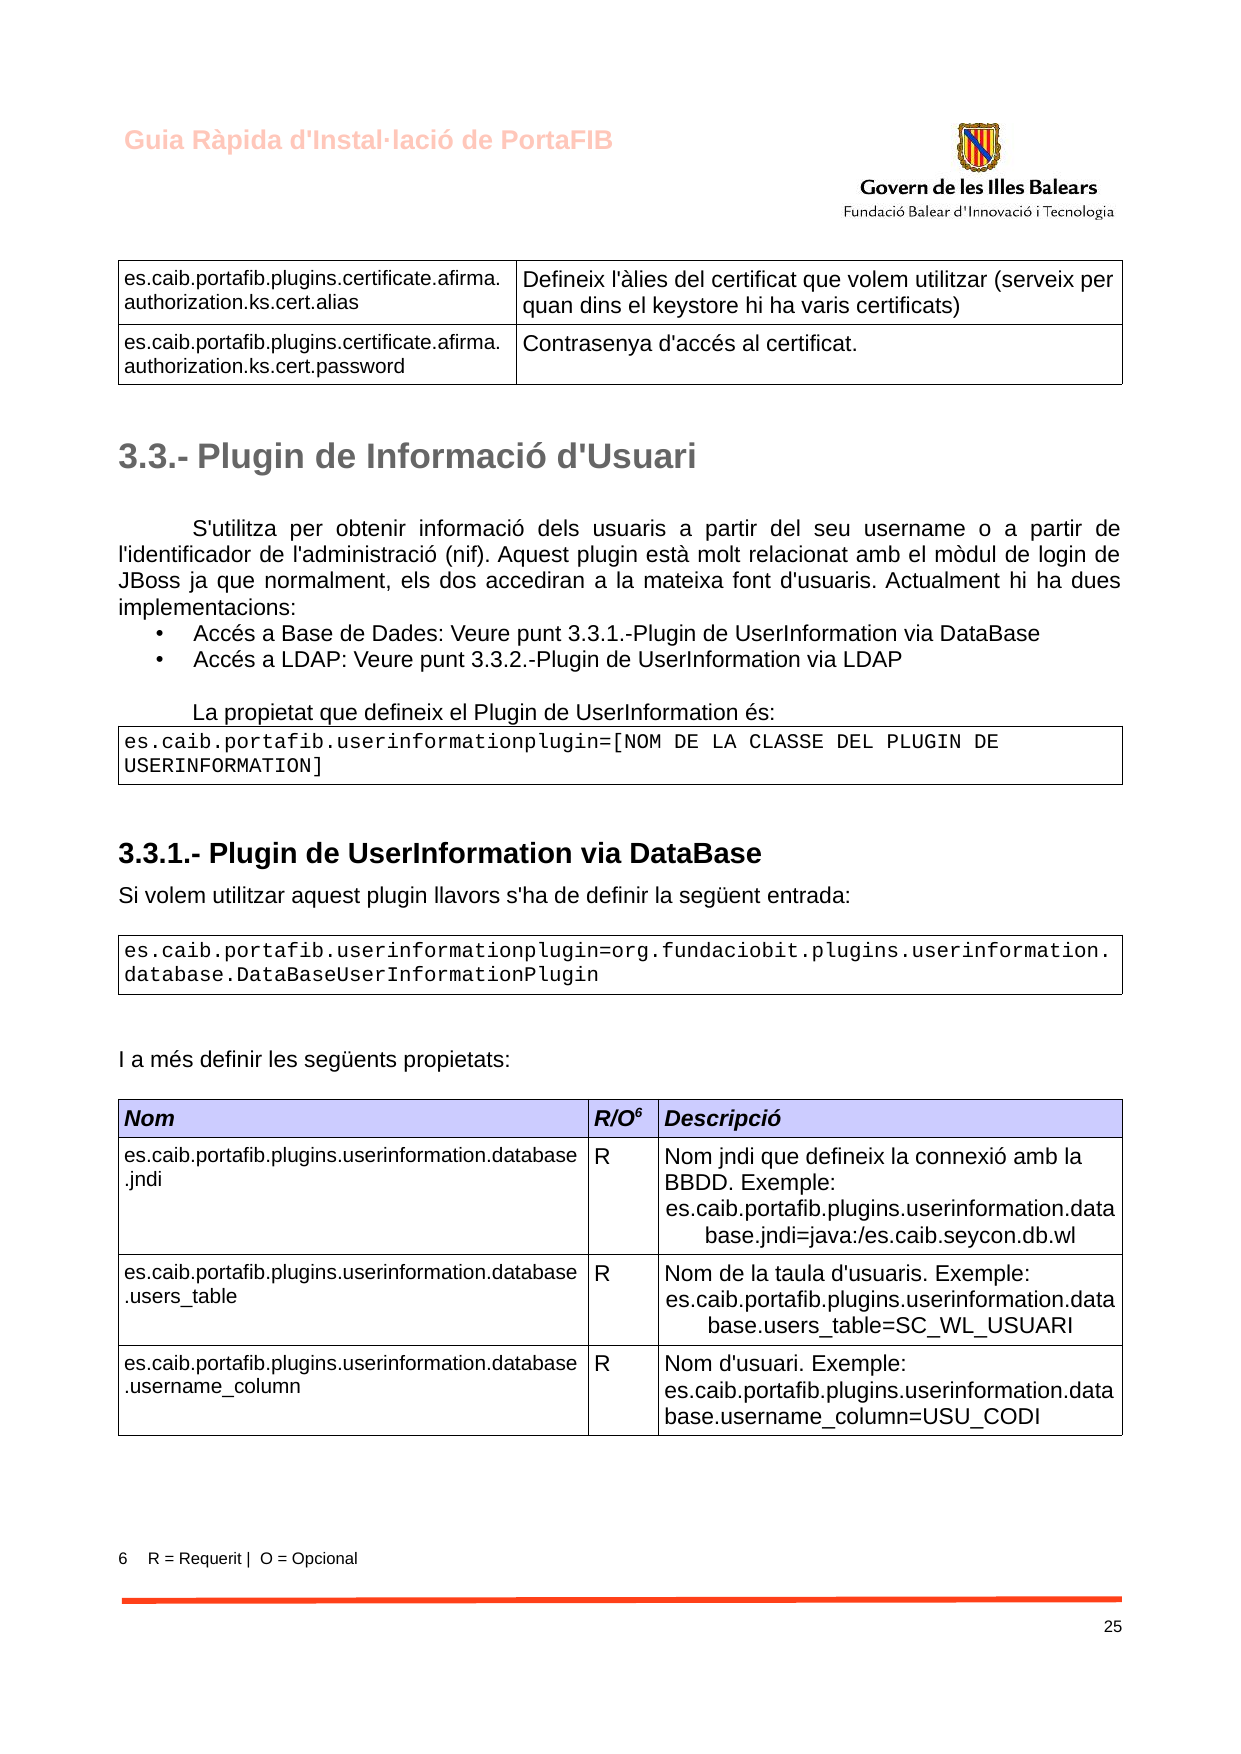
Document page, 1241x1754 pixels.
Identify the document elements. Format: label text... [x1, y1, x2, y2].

table_cell R [589, 1346, 658, 1435]
text La propietat que defineix el Plugin de UserInformation és: [118, 699, 1122, 726]
subtitle Plugin de UserInformation via DataBase [118, 836, 1122, 869]
table_cell Defineix l'àlies del certificat que volem utilitzar (serveix per quan dins el keystore hi ha varis certificats) [517, 261, 1122, 324]
table_header es.caib.portafib.userinformationplugin=[NOM DE LA CLASSE DEL PLUGIN DE USERINFORMATION] [119, 727, 1122, 784]
subtitle Plugin de Informació d'Usuari [118, 435, 1122, 476]
table_cell es.caib.portafib.plugins.userinformation.database.users_table [119, 1255, 588, 1344]
table_cell es.caib.portafib.plugins.certificate.afirma.authorization.ks.cert.password [119, 325, 516, 384]
table_cell Nom d'usuari. Exemple: es.caib.portafib.plugins.userinformation.database.username_column=USU_CODI [659, 1346, 1122, 1435]
table_header Nom [119, 1100, 588, 1137]
text I a més definir les següents propietats: [118, 1046, 1122, 1073]
table_cell es.caib.portafib.plugins.userinformation.database.jndi [119, 1138, 588, 1254]
list Accés a Base de Dades: Veure punt 3.3.1Plugin de UserInformation via DataBase [156, 620, 1122, 646]
picture [840, 123, 1117, 220]
text Si volem utilitzar aquest plugin llavors s'ha de definir la següent entrada: [118, 882, 1122, 908]
table_cell R [589, 1138, 658, 1254]
table_header Descripció [659, 1100, 1122, 1137]
table_cell es.caib.portafib.plugins.certificate.afirma.authorization.ks.cert.alias [119, 261, 516, 324]
text S'utilitza per obtenir informació dels usuaris a partir del seu username o a partir de l'identificador de l'administració (nif). Aquest plugin està molt relacionat amb el mòdul de login de JBoss ja que normalment, els dos accediran a la mateixa font d'usuaris. Actualment hi ha dues implementacions: [118, 515, 1122, 620]
table_cell Nom jndi que defineix la connexió amb la BBDD. Exemple: es.caib.portafib.plugins.userinformation.database.jndi=java:/es.caib.seycon.db.wl [659, 1138, 1122, 1254]
table_header es.caib.portafib.userinformationplugin=org.fundaciobit.plugins.userinformation.database.DataBaseUserInformationPlugin [119, 936, 1122, 993]
table_cell R [589, 1255, 658, 1344]
table_cell Nom de la taula d'usuaris. Exemple: es.caib.portafib.plugins.userinformation.database.users_table=SC_WL_USUARI [659, 1255, 1122, 1344]
table_cell Contrasenya d'accés al certificat. [517, 325, 1122, 384]
table_header R/O [589, 1100, 658, 1137]
list Accés a LDAP: Veure punt 3.3.2Plugin de UserInformation via LDAP [156, 646, 1122, 673]
table_cell es.caib.portafib.plugins.userinformation.database.username_column [119, 1346, 588, 1435]
